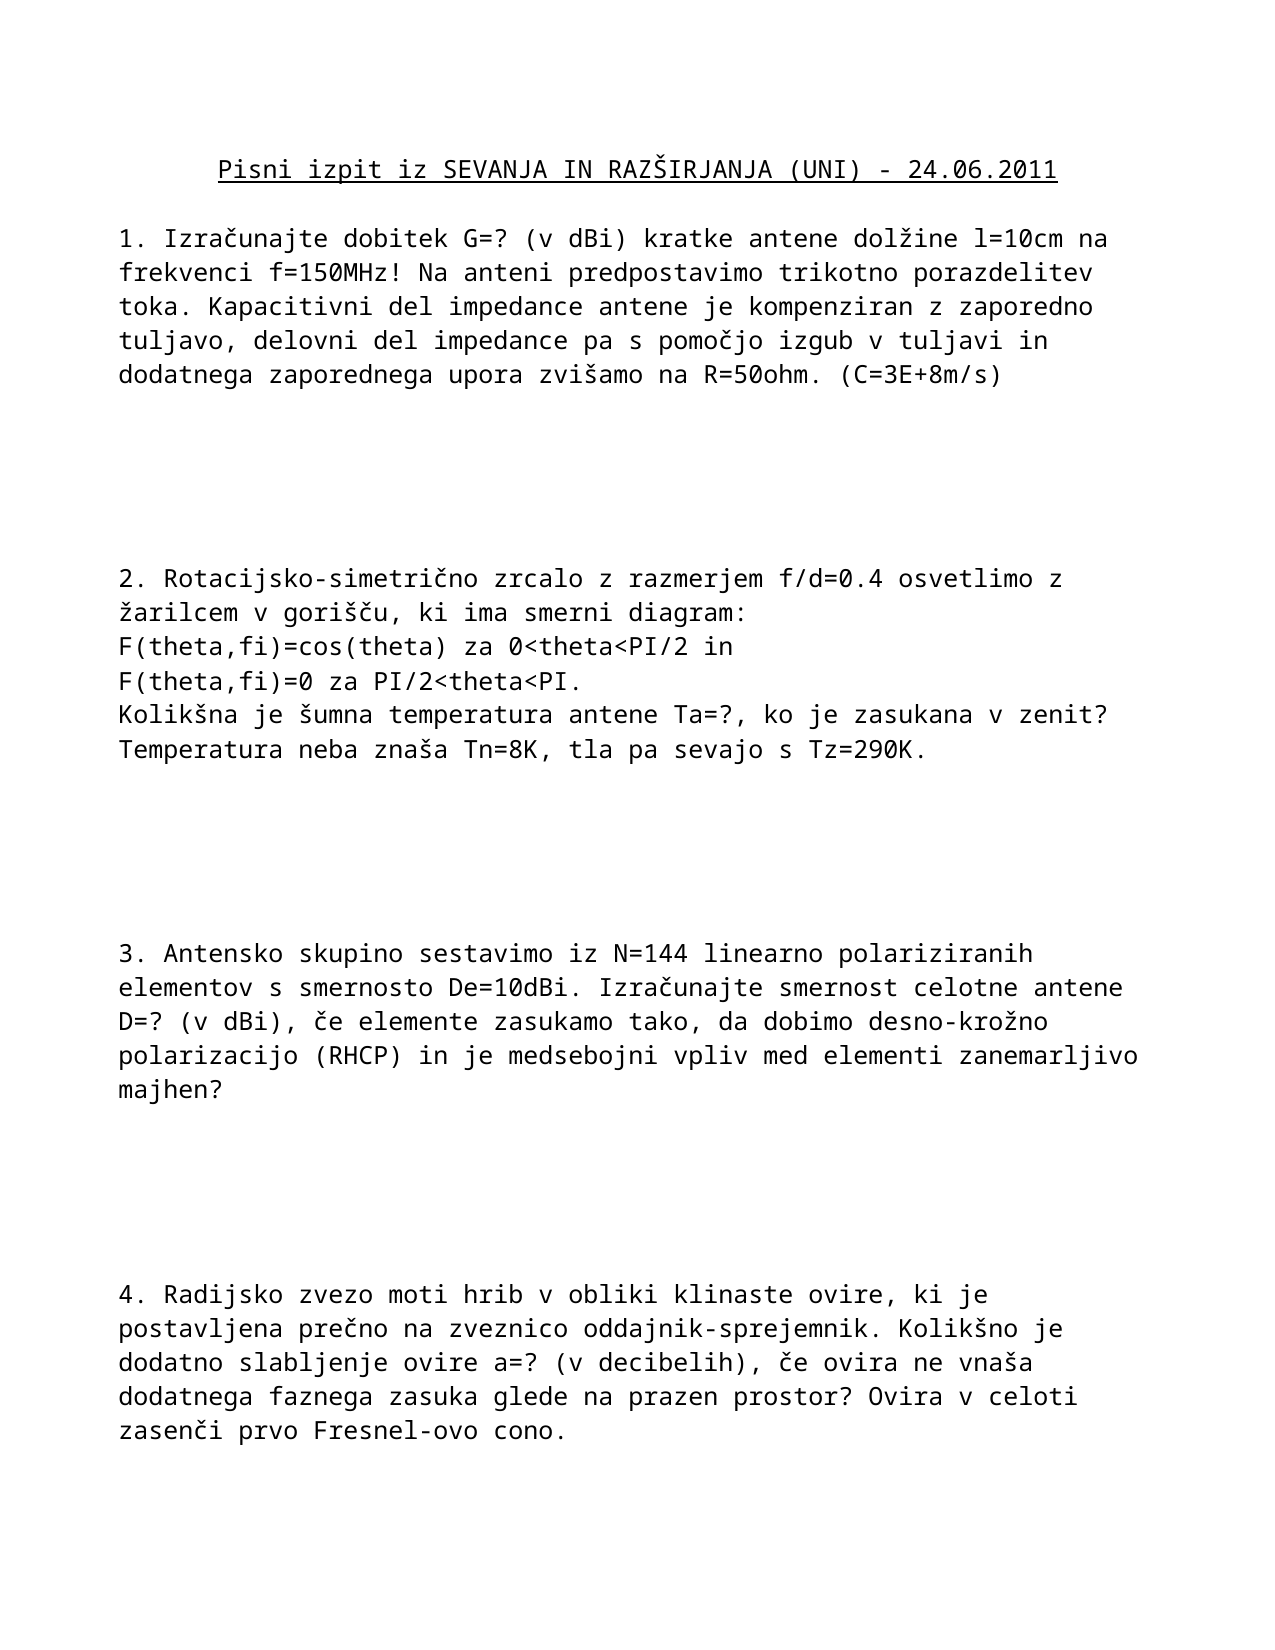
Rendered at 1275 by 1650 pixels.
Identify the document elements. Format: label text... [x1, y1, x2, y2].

text 3. Antensko skupino sestavimo iz N=144 linearno polariziranih elementov s smernosto De=10dBi. Izračunajte smernost celotne antene D=? (v dBi), če elemente zasukamo tako, da dobimo desno-krožno polarizacijo (RHCP) in je medsebojni vpliv med elementi zanemarljivo majhen? [118, 936, 1157, 1106]
text 4. Radijsko zvezo moti hrib v obliki klinaste ovire, ki je postavljena prečno na zveznico oddajnik-sprejemnik. Kolikšno je dodatno slabljenje ovire a=? (v decibelih), če ovira ne vnaša dodatnega faznega zasuka glede na prazen prostor? Ovira v celoti zasenči prvo Fresnel-ovo cono. [118, 1276, 1157, 1447]
text F(theta,fi)=cos(theta) za 0<theta<PI/2 in [118, 629, 1157, 663]
text F(theta,fi)=0 za PI/2<theta<PI. [118, 663, 1157, 697]
text 1. Izračunajte dobitek G=? (v dBi) kratke antene dolžine l=10cm na frekvenci f=150MHz! Na anteni predpostavimo trikotno porazdelitev toka. Kapacitivni del impedance antene je kompenziran z zaporedno tuljavo, delovni del impedance pa s pomočjo izgub v tuljavi in dodatnega zaporednega upora zvišamo na R=50ohm. (C=3E+8m/s) [118, 220, 1157, 391]
text Kolikšna je šumna temperatura antene Ta=?, ko je zasukana v zenit? Temperatura neba znaša Tn=8K, tla pa sevajo s Tz=290K. [118, 697, 1157, 765]
text 2. Rotacijsko-simetrično zrcalo z razmerjem f/d=0.4 osvetlimo z žarilcem v gorišču, ki ima smerni diagram: [118, 561, 1157, 629]
text Pisni izpit iz SEVANJA IN RAZŠIRJANJA (UNI) - 24.06.2011 [118, 152, 1157, 186]
